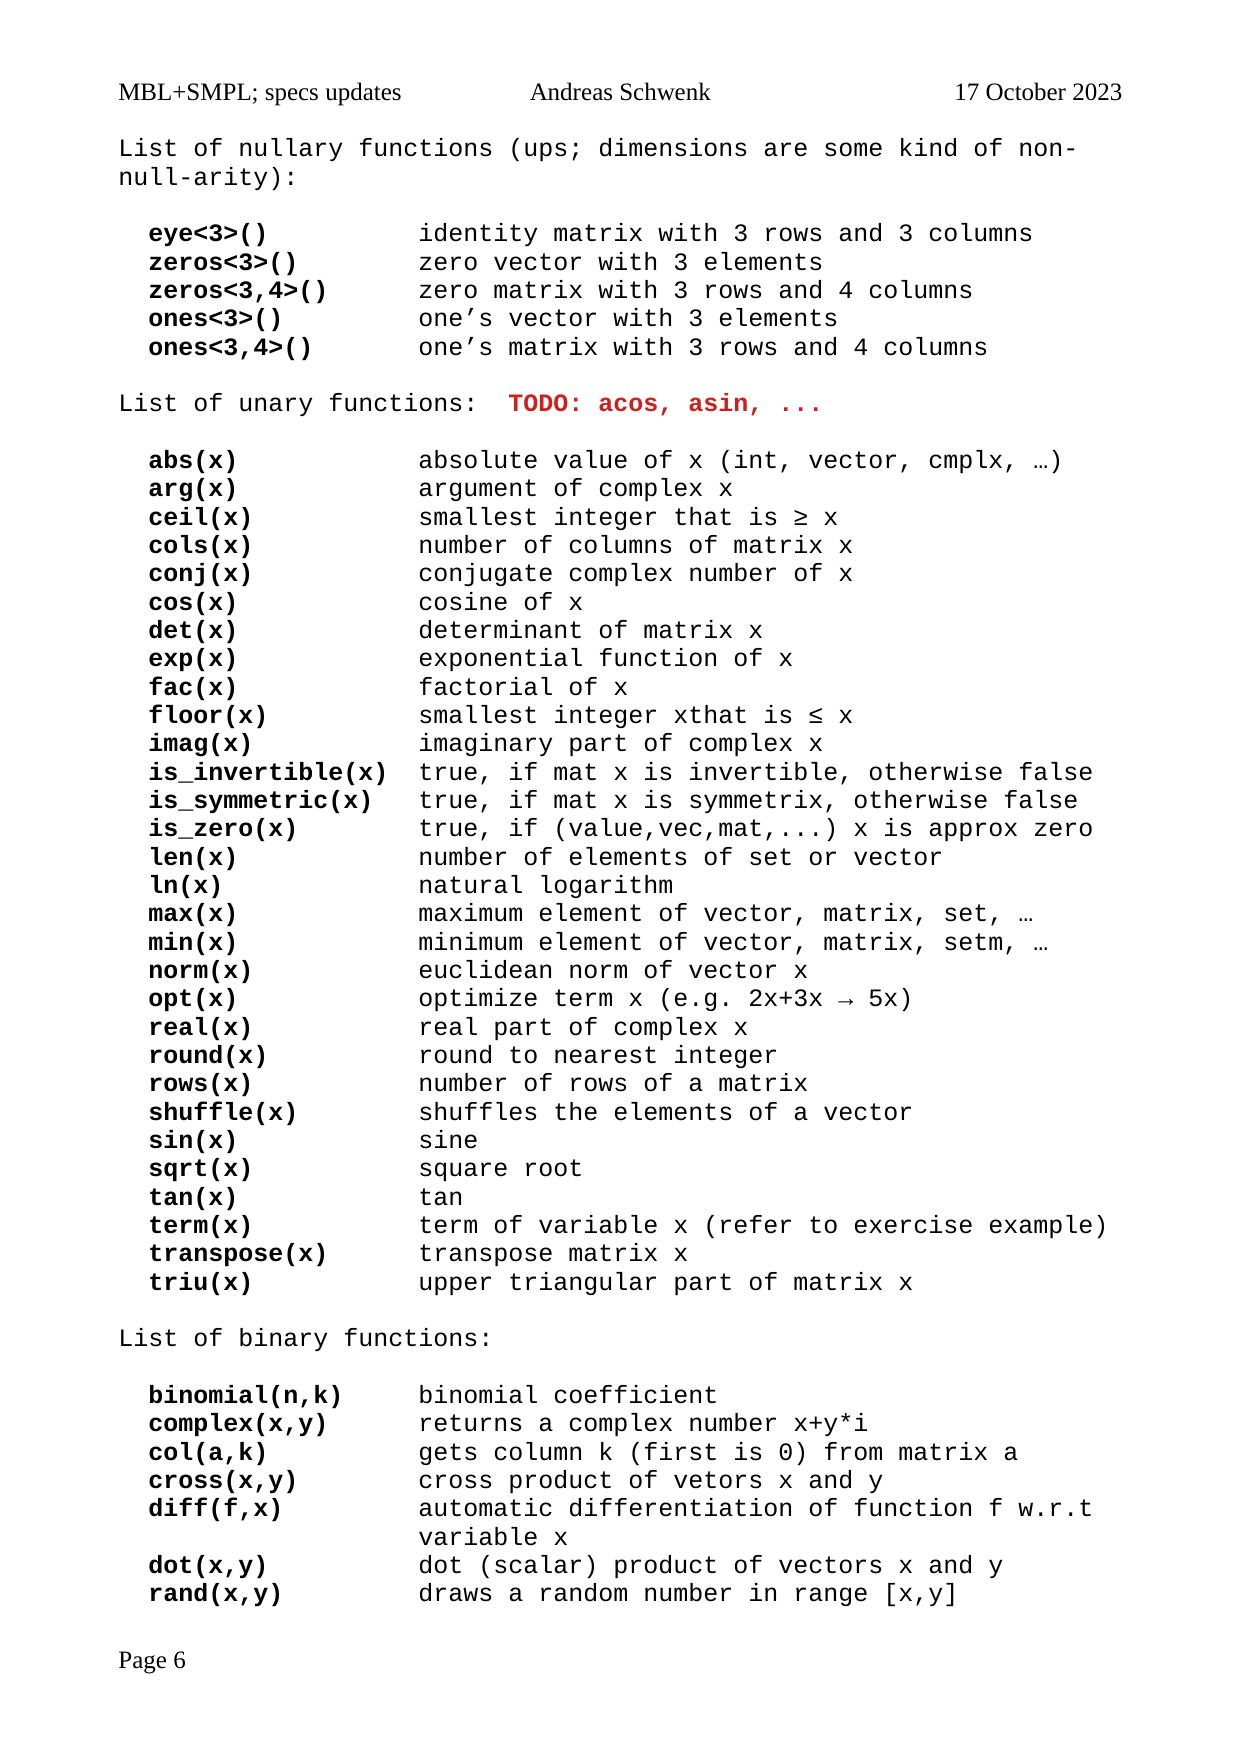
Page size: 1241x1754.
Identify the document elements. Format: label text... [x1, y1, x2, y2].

text List of binary functions: [118, 1326, 1122, 1354]
text rows(x) number of rows of a matrix [118, 1071, 1122, 1099]
text tan(x) tan [118, 1184, 1122, 1212]
text rand(x,y) draws a random number in range [x,y] [118, 1581, 1122, 1609]
text zeros<3,4>() zero matrix with 3 rows and 4 columns [118, 277, 1122, 306]
text transpose(x) transpose matrix x [118, 1241, 1122, 1269]
text triu(x) upper triangular part of matrix x [118, 1269, 1122, 1297]
text ceil(x) smallest integer that is ≥ x [118, 504, 1122, 532]
text max(x) maximum element of vector, matrix, set, … [118, 901, 1122, 929]
text binomial(n,k) binomial coefficient [118, 1382, 1122, 1411]
text is_symmetric(x) true, if mat x is symmetrix, otherwise false [118, 787, 1122, 816]
text fac(x) factorial of x [118, 674, 1122, 702]
text ones<3,4>() one’s matrix with 3 rows and 4 columns [118, 334, 1122, 362]
text zeros<3>() zero vector with 3 elements [118, 249, 1122, 277]
text diff(f,x) automatic differentiation of function f w.r.t [118, 1496, 1122, 1524]
text cross(x,y) cross product of vetors x and y [118, 1467, 1122, 1496]
text min(x) minimum element of vector, matrix, setm, … [118, 929, 1122, 957]
text round(x) round to nearest integer [118, 1042, 1122, 1071]
text List of nullary functions (ups; dimensions are some kind of non-null-arity): [118, 136, 1122, 192]
text ones<3>() one’s vector with 3 elements [118, 306, 1122, 334]
text arg(x) argument of complex x [118, 476, 1122, 504]
text imag(x) imaginary part of complex x [118, 731, 1122, 759]
text col(a,k) gets column k (first is 0) from matrix a [118, 1439, 1122, 1467]
text cols(x) number of columns of matrix x [118, 532, 1122, 561]
text dot(x,y) dot (scalar) product of vectors x and y [118, 1552, 1122, 1581]
text det(x) determinant of matrix x [118, 617, 1122, 646]
text List of unary functions: TODO: acos, asin, ... [118, 391, 1122, 419]
text cos(x) cosine of x [118, 589, 1122, 617]
text ln(x) natural logarithm [118, 872, 1122, 901]
text shuffle(x) shuffles the elements of a vector [118, 1099, 1122, 1127]
text len(x) number of elements of set or vector [118, 844, 1122, 872]
text complex(x,y) returns a complex number x+y*i [118, 1411, 1122, 1439]
text term(x) term of variable x (refer to exercise example) [118, 1212, 1122, 1241]
text eye<3>() identity matrix with 3 rows and 3 columns [118, 221, 1122, 249]
text norm(x) euclidean norm of vector x [118, 957, 1122, 986]
text exp(x) exponential function of x [118, 646, 1122, 674]
text conj(x) conjugate complex number of x [118, 561, 1122, 589]
text abs(x) absolute value of x (int, vector, cmplx, …) [118, 447, 1122, 476]
text sin(x) sine [118, 1127, 1122, 1156]
text is_invertible(x) true, if mat x is invertible, otherwise false [118, 759, 1122, 787]
text is_zero(x) true, if (value,vec,mat,...) x is approx zero [118, 816, 1122, 844]
text real(x) real part of complex x [118, 1014, 1122, 1042]
text variable x [118, 1524, 1122, 1552]
text sqrt(x) square root [118, 1156, 1122, 1184]
text floor(x) smallest integer xthat is ≤ x [118, 702, 1122, 731]
text opt(x) optimize term x (e.g. 2x+3x → 5x) [118, 986, 1122, 1014]
